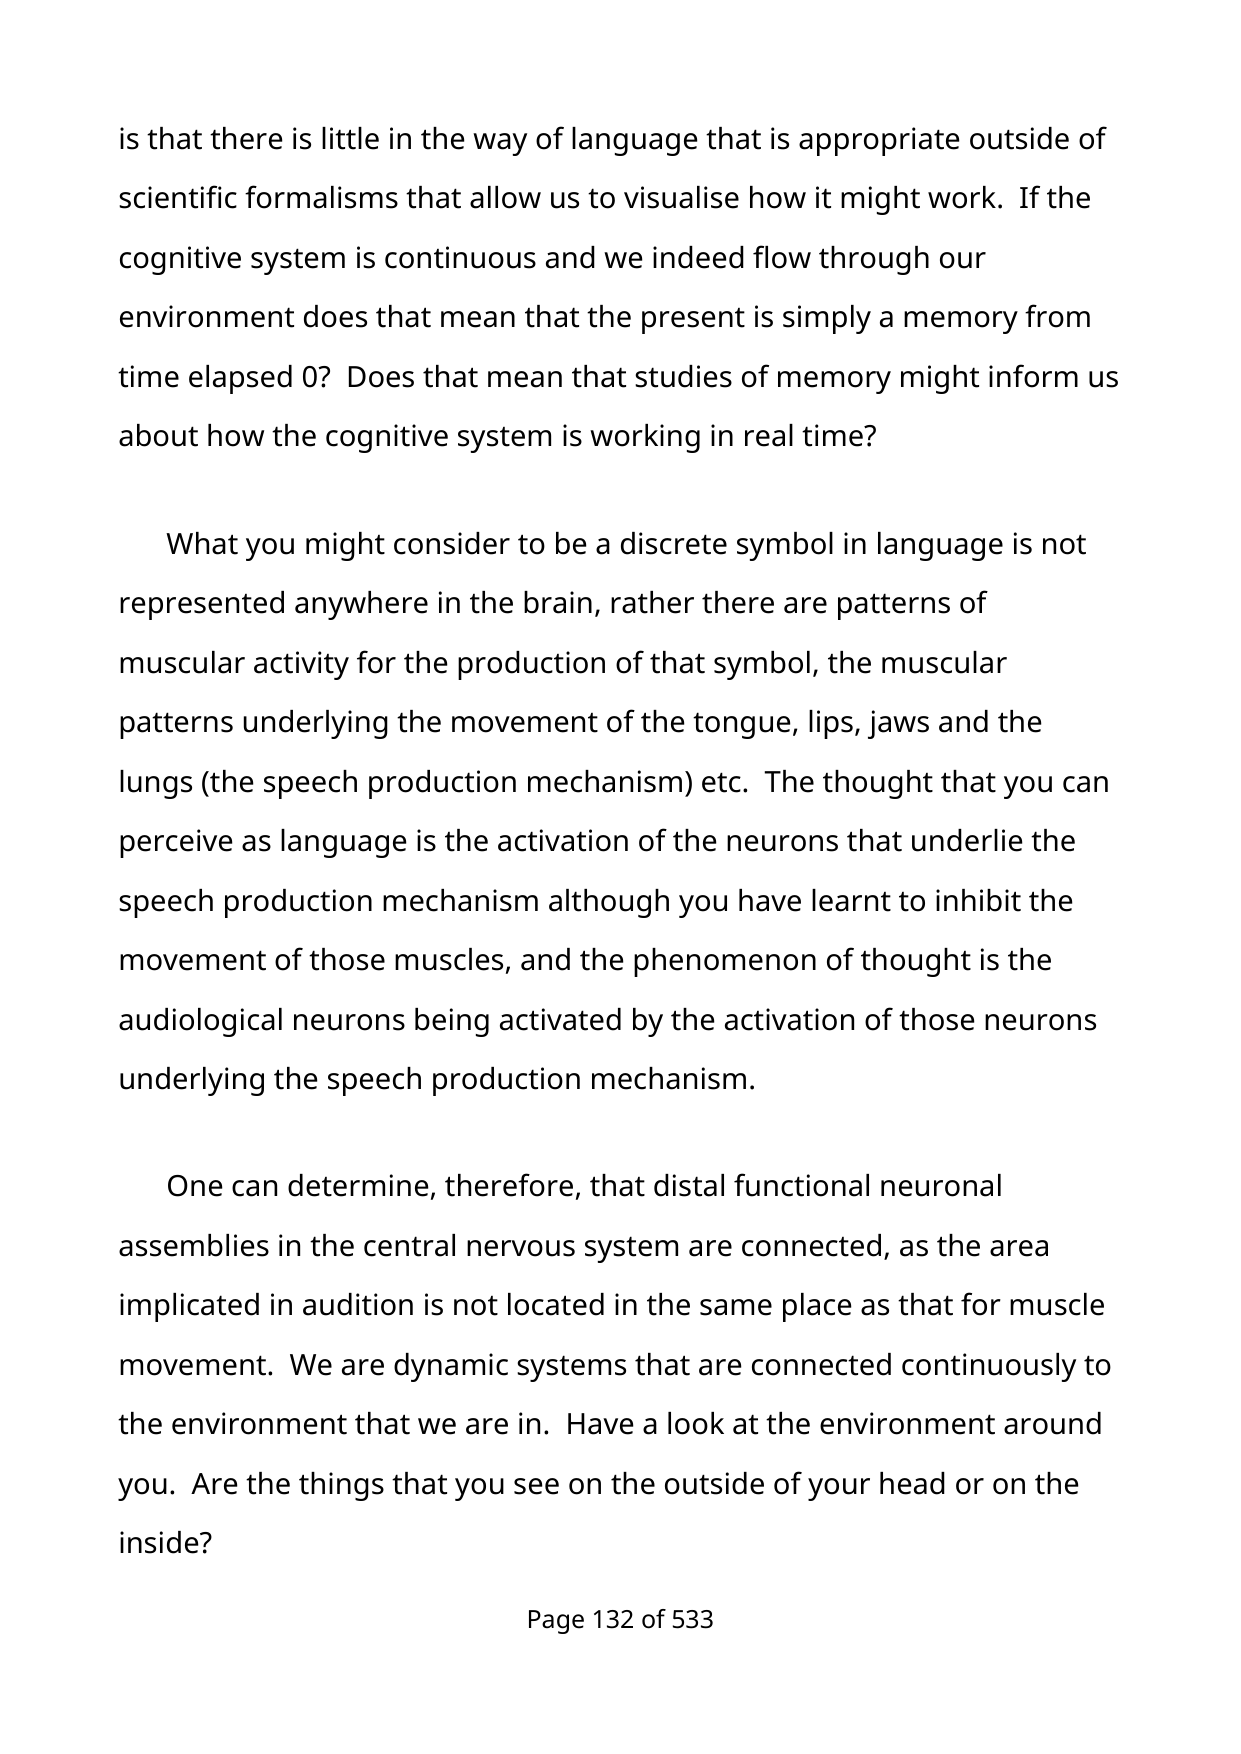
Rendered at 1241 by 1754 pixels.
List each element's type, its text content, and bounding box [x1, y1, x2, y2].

text What you might consider to be a discrete symbol in language is not represented anywhere in the brain, rather there are patterns of muscular activity for the production of that symbol, the muscular patterns underlying the movement of the tongue, lips, jaws and the lungs (the speech production mechanism) etc. The thought that you can perceive as language is the activation of the neurons that underlie the speech production mechanism although you have learnt to inhibit the movement of those muscles, and the phenomenon of thought is the audiological neurons being activated by the activation of those neurons underlying the speech production mechanism. [118, 523, 1122, 1098]
text is that there is little in the way of language that is appropriate outside of scientific formalisms that allow us to visualise how it might work. If the cognitive system is continuous and we indeed flow through our environment does that mean that the present is simply a memory from time elapsed 0? Does that mean that studies of memory might inform us about how the cognitive system is working in real time? [118, 118, 1122, 455]
text One can determine, therefore, that distal functional neuronal assemblies in the central nervous system are connected, as the area implicated in audition is not located in the same place as that for muscle movement. We are dynamic systems that are connected continuously to the environment that we are in. Have a look at the environment around you. Are the things that you see on the outside of your head or on the inside? [118, 1166, 1122, 1562]
